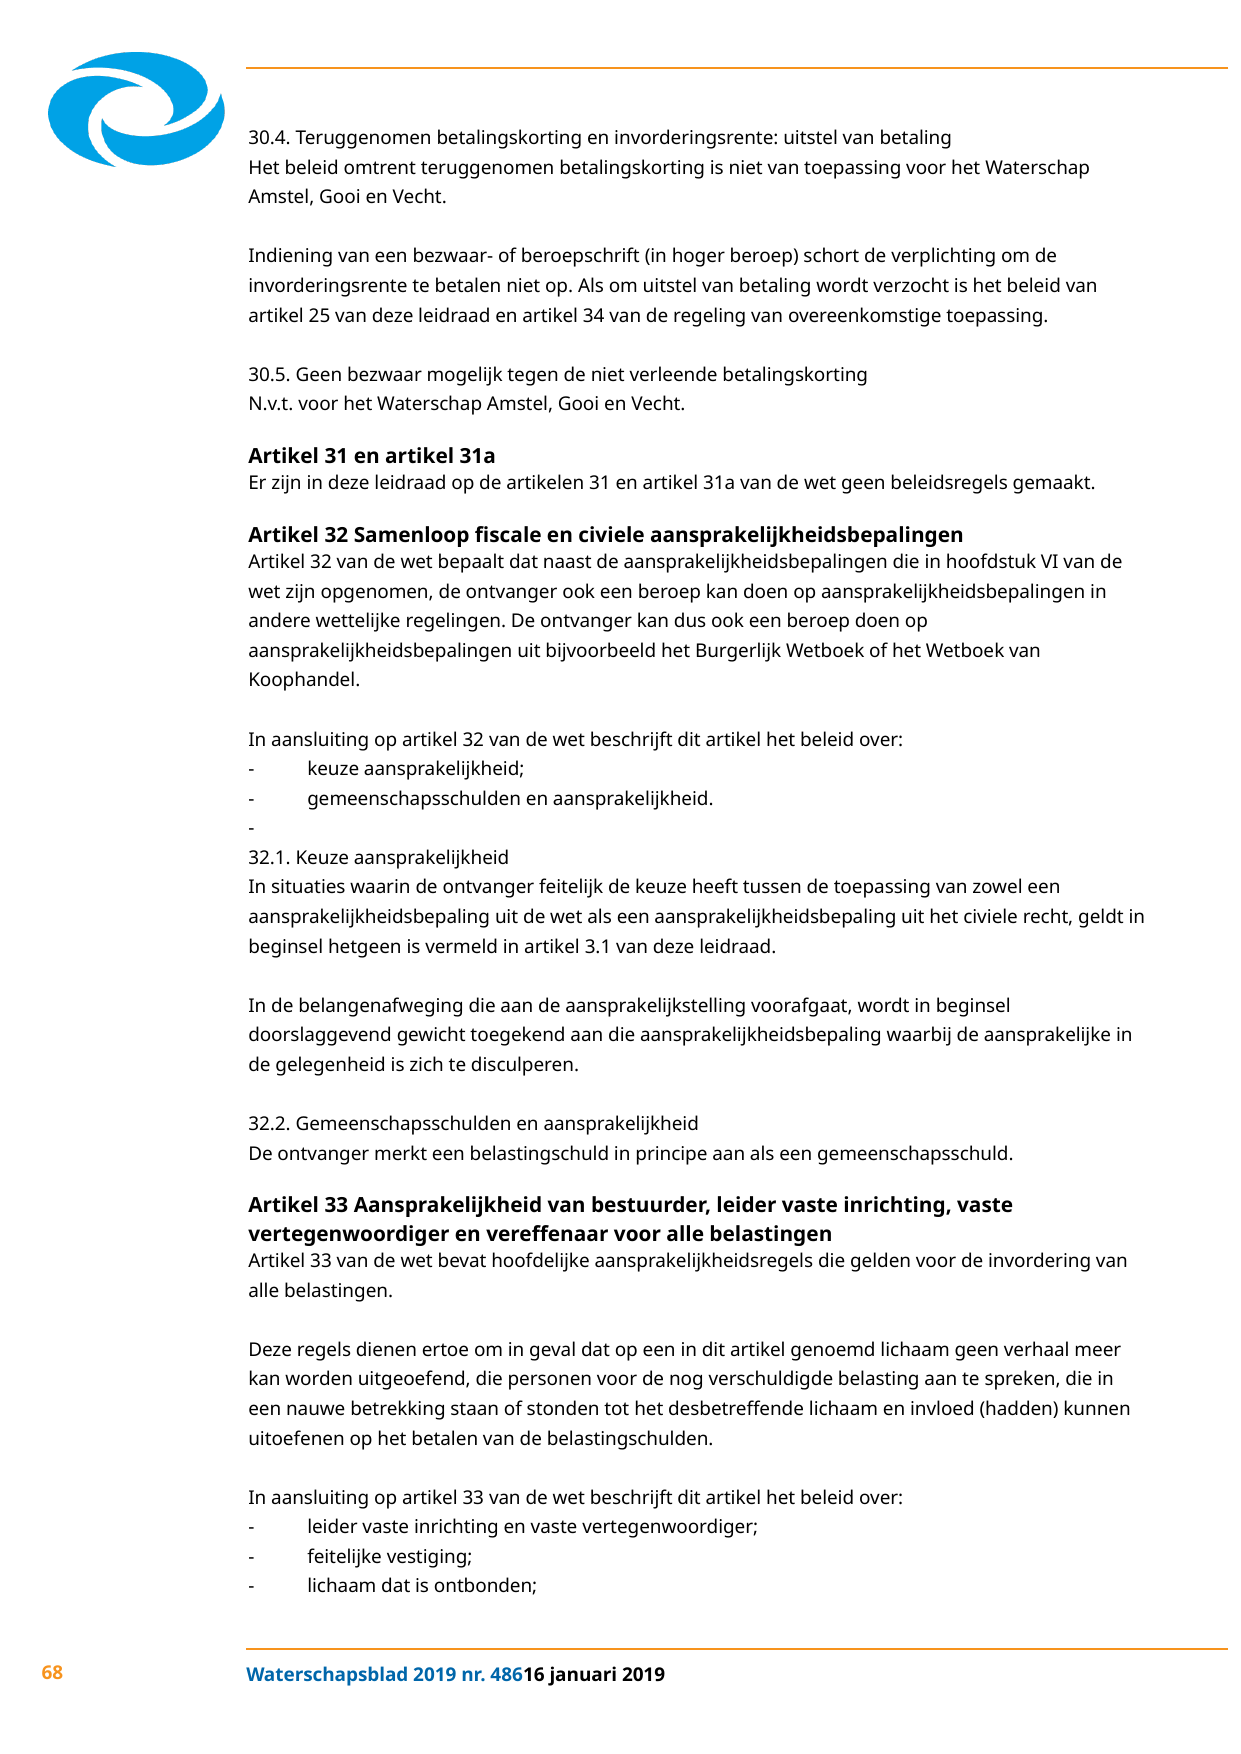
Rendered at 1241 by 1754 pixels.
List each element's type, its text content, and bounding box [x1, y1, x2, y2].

text N.v.t. voor het Waterschap Amstel, Gooi en Vecht. [248, 391, 1152, 416]
text In aansluiting op artikel 32 van de wet beschrijft dit artikel het beleid over: [248, 726, 1152, 752]
text Artikel 31 en artikel 31a [248, 441, 1152, 469]
picture [41, 47, 231, 172]
text In aansluiting op artikel 33 van de wet beschrijft dit artikel het beleid over: [248, 1484, 1152, 1510]
text Er zijn in deze leidraad op de artikelen 31 en artikel 31a van de wet geen beleidsregels gemaakt. [248, 469, 1152, 495]
text In situaties waarin de ontvanger feitelijk de keuze heeft tussen de toepassing van zowel een aansprakelijkheidsbepaling uit de wet als een aansprakelijkheidsbepaling uit het civiele recht, geldt in beginsel hetgeen is vermeld in artikel 3.1 van deze leidraad. [248, 874, 1152, 959]
text 30.5. Geen bezwaar mogelijk tegen de niet verleende betalingskorting [248, 361, 1152, 387]
text De ontvanger merkt een belastingschuld in principe aan als een gemeenschapsschuld. [248, 1140, 1152, 1166]
text In de belangenafweging die aan de aansprakelijkstelling voorafgaat, wordt in beginsel doorslaggevend gewicht toegekend aan die aansprakelijkheidsbepaling waarbij de aansprakelijke in de gelegenheid is zich te disculperen. [248, 992, 1152, 1077]
list keuze aansprakelijkheid; [248, 755, 1152, 781]
list feitelijke vestiging; [248, 1543, 1152, 1569]
text 32.2. Gemeenschapsschulden en aansprakelijkheid [248, 1110, 1152, 1136]
text Artikel 33 van de wet bevat hoofdelijke aansprakelijkheidsregels die gelden voor de invordering van alle belastingen. [248, 1247, 1152, 1303]
list lichaam dat is ontbonden; [248, 1573, 1152, 1598]
text Artikel 32 Samenloop fiscale en civiele aansprakelijkheidsbepalingen [248, 520, 1152, 548]
text 32.1. Keuze aansprakelijkheid [248, 844, 1152, 870]
text Indiening van een bezwaar- of beroepschrift (in hoger beroep) schort de verplichting om de invorderingsrente te betalen niet op. Als om uitstel van betaling wordt verzocht is het beleid van artikel 25 van deze leidraad en artikel 34 van de regeling van overeenkomstige toepassing. [248, 243, 1152, 328]
text Het beleid omtrent teruggenomen betalingskorting is niet van toepassing voor het Waterschap Amstel, Gooi en Vecht. [248, 154, 1152, 209]
text 30.4. Teruggenomen betalingskorting en invorderingsrente: uitstel van betaling [248, 124, 1152, 150]
list gemeenschapsschulden en aansprakelijkheid. [248, 785, 1152, 811]
text Artikel 32 van de wet bepaalt dat naast de aansprakelijkheidsbepalingen die in hoofdstuk VI van de wet zijn opgenomen, de ontvanger ook een beroep kan doen op aansprakelijkheidsbepalingen in andere wettelijke regelingen. De ontvanger kan dus ook een beroep doen op aansprakelijkheidsbepalingen uit bijvoorbeeld het Burgerlijk Wetboek of het Wetboek van Koophandel. [248, 548, 1152, 692]
text Artikel 33 Aansprakelijkheid van bestuurder, leider vaste inrichting, vaste vertegenwoordiger en vereffenaar voor alle belastingen [248, 1190, 1152, 1247]
list leider vaste inrichting en vaste vertegenwoordiger; [248, 1513, 1152, 1539]
text Deze regels dienen ertoe om in geval dat op een in dit artikel genoemd lichaam geen verhaal meer kan worden uitgeoefend, die personen voor de nog verschuldigde belasting aan te spreken, die in een nauwe betrekking staan of stonden tot het desbetreffende lichaam en invloed (hadden) kunnen uitoefenen op het betalen van de belastingschulden. [248, 1336, 1152, 1451]
